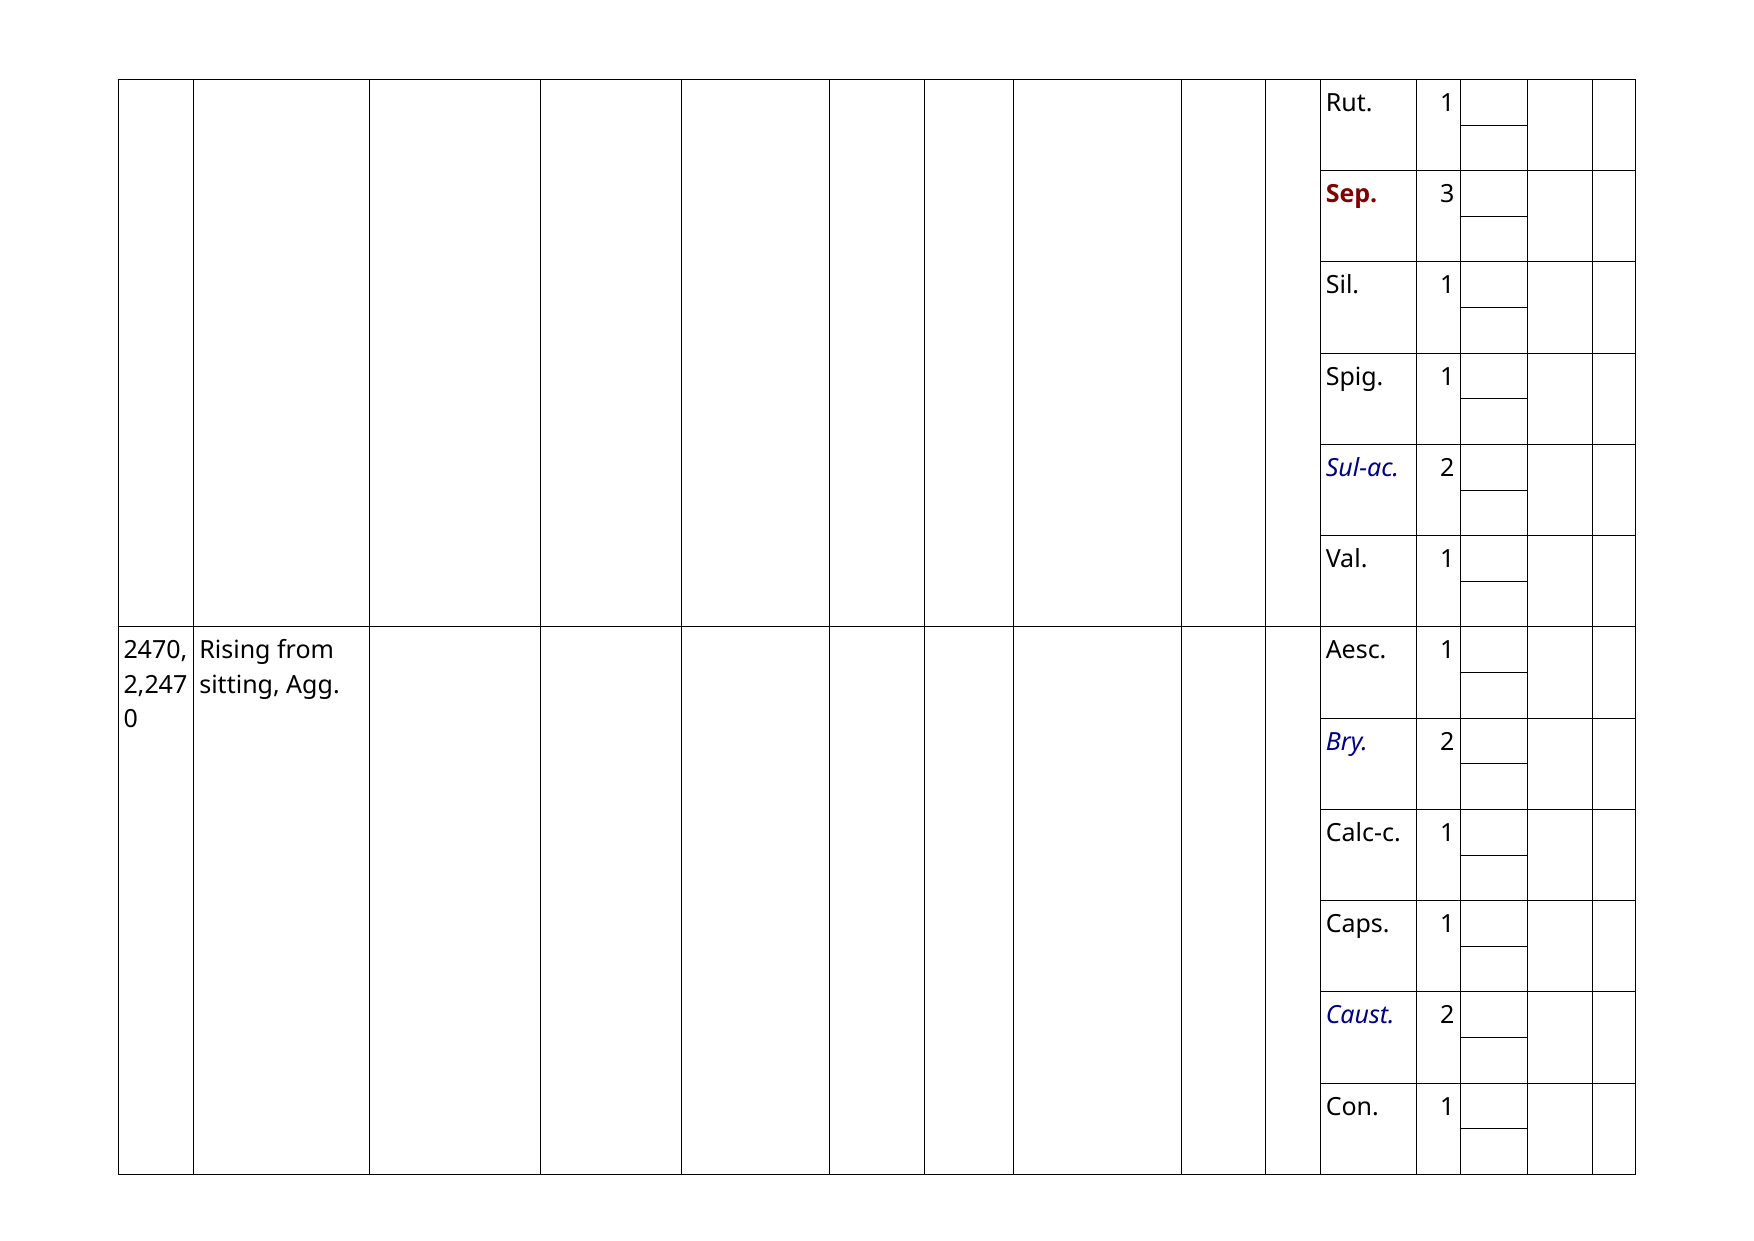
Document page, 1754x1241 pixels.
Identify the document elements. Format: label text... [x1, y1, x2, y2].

table_cell 2470,2,2470 [119, 627, 193, 1174]
table_cell [1593, 810, 1635, 900]
table_cell [1528, 171, 1592, 261]
table_cell [830, 627, 924, 1174]
table_cell [1461, 627, 1527, 672]
table_cell 1 [1417, 810, 1460, 900]
table_cell Rising from sitting, Agg. [194, 627, 369, 1174]
table_cell Sul-ac. [1321, 445, 1416, 535]
table_cell [1461, 491, 1527, 535]
table_cell [1461, 354, 1527, 398]
table_cell [1528, 719, 1592, 809]
table_cell [1593, 354, 1635, 444]
table_cell [541, 80, 681, 626]
table_cell [1461, 856, 1527, 900]
table_cell Spig. [1321, 354, 1416, 444]
table_cell [925, 627, 1013, 1174]
table_cell 2 [1417, 445, 1460, 535]
table_cell Val. [1321, 536, 1416, 626]
table_cell [1461, 1129, 1527, 1174]
table_cell [1461, 901, 1527, 946]
table_cell [1528, 901, 1592, 991]
table_cell [1528, 354, 1592, 444]
table_cell [1593, 1084, 1635, 1174]
table_cell 1 [1417, 354, 1460, 444]
table_cell [1593, 171, 1635, 261]
table_cell [1528, 627, 1592, 718]
table_cell [1593, 445, 1635, 535]
table_cell [1528, 80, 1592, 170]
table_cell [682, 80, 829, 626]
table_cell [1461, 992, 1527, 1037]
table_cell [1528, 992, 1592, 1083]
table_cell Caust. [1321, 992, 1416, 1083]
table_cell [1266, 80, 1320, 626]
table_cell [1461, 810, 1527, 854]
table_cell [1593, 901, 1635, 991]
table_cell [925, 80, 1013, 626]
table_cell 1 [1417, 262, 1460, 353]
table_cell [1593, 536, 1635, 626]
table_cell [1461, 1084, 1527, 1128]
table_cell [1014, 627, 1181, 1174]
table_cell [1528, 445, 1592, 535]
table_cell Calc-c. [1321, 810, 1416, 900]
table_cell Bry. [1321, 719, 1416, 809]
table_cell [370, 80, 540, 626]
table_cell [1528, 1084, 1592, 1174]
table_cell Sep. [1321, 171, 1416, 261]
table_cell [1461, 1038, 1527, 1083]
table_cell 1 [1417, 901, 1460, 991]
table_cell 2 [1417, 992, 1460, 1083]
table_cell [1528, 262, 1592, 353]
table_cell [1461, 262, 1527, 307]
table_cell [830, 80, 924, 626]
table_cell [1014, 80, 1181, 626]
table_cell Rut. [1321, 80, 1416, 170]
table_cell [1461, 126, 1527, 170]
table_cell [682, 627, 829, 1174]
table_cell [1593, 992, 1635, 1083]
table_cell [541, 627, 681, 1174]
table_cell [1461, 764, 1527, 809]
table_cell 1 [1417, 1084, 1460, 1174]
table_cell [1461, 445, 1527, 489]
table_cell [1461, 399, 1527, 444]
table_cell [1266, 627, 1320, 1174]
table_cell [1461, 947, 1527, 991]
table_cell [1461, 536, 1527, 581]
table_cell [1182, 627, 1265, 1174]
table_cell 1 [1417, 536, 1460, 626]
table_cell Aesc. [1321, 627, 1416, 718]
table_cell [1593, 262, 1635, 353]
table_cell [1461, 171, 1527, 216]
table_cell [1461, 673, 1527, 718]
table_cell 1 [1417, 627, 1460, 718]
table_cell Caps. [1321, 901, 1416, 991]
table_cell [119, 80, 193, 626]
table_cell [1461, 80, 1527, 124]
table_cell [1528, 810, 1592, 900]
table_cell [370, 627, 540, 1174]
table_cell [1461, 582, 1527, 626]
table_cell [1461, 719, 1527, 763]
table_cell 1 [1417, 80, 1460, 170]
table_cell Con. [1321, 1084, 1416, 1174]
table_cell [1528, 536, 1592, 626]
table_cell [194, 80, 369, 626]
table_cell [1461, 217, 1527, 261]
table_cell [1593, 80, 1635, 170]
table_cell [1593, 719, 1635, 809]
table_cell Sil. [1321, 262, 1416, 353]
table_cell 3 [1417, 171, 1460, 261]
table_cell 2 [1417, 719, 1460, 809]
table_cell [1182, 80, 1265, 626]
table_cell [1461, 308, 1527, 353]
table_cell [1593, 627, 1635, 718]
